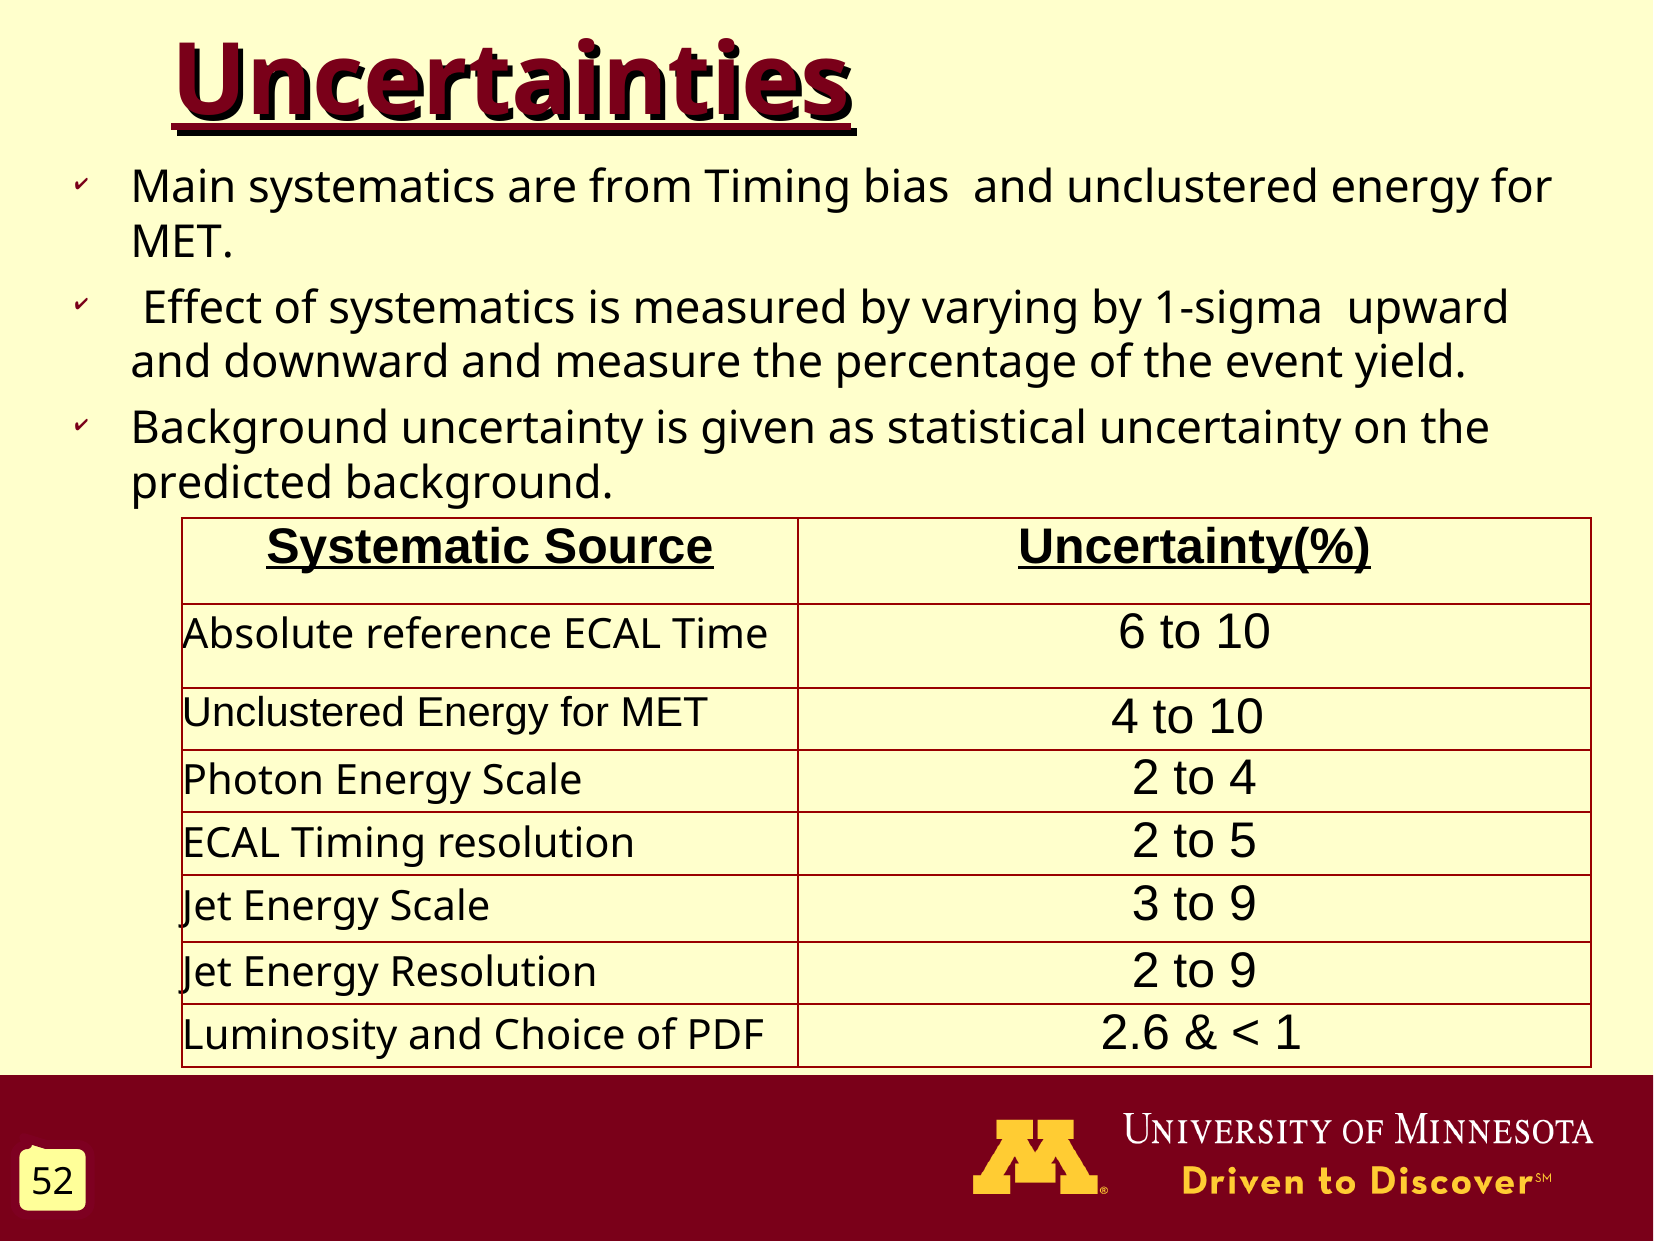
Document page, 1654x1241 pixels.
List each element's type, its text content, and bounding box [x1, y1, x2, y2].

table_cell Jet Energy Resolution [183, 943, 797, 1003]
table_header Systematic Source [183, 519, 797, 603]
table_cell Unclustered Energy for MET [183, 689, 797, 749]
table_cell 4 to 10 [799, 689, 1590, 749]
table_cell Luminosity and Choice of PDF [183, 1005, 797, 1066]
table_cell 2 to 9 [799, 943, 1590, 1003]
table_cell 2.6 & < 1 [799, 1005, 1590, 1066]
table_cell 2 to 5 [799, 813, 1590, 874]
table_cell 6 to 10 [799, 605, 1590, 687]
table_cell Photon Energy Scale [183, 751, 797, 811]
title Uncertainties [156, 7, 1636, 143]
list Main systematics are from Timing bias and unclustered energy for MET. Effect of systematics is measured by varying by 1-sigma upward and downward and measure the percentage of the event yield. Background uncertainty is given as statistical uncertainty on the predicted background. [60, 150, 1606, 519]
table_cell 3 to 9 [799, 876, 1590, 941]
table_cell 2 to 4 [799, 751, 1590, 811]
table_cell Absolute reference ECAL Time [183, 605, 797, 687]
table_header Uncertainty(%) [799, 519, 1590, 603]
table_cell ECAL Timing resolution [183, 813, 797, 874]
picture [0, 1075, 1654, 1241]
text_box 52 [15, 1137, 91, 1216]
table_cell Jet Energy Scale [183, 876, 797, 941]
